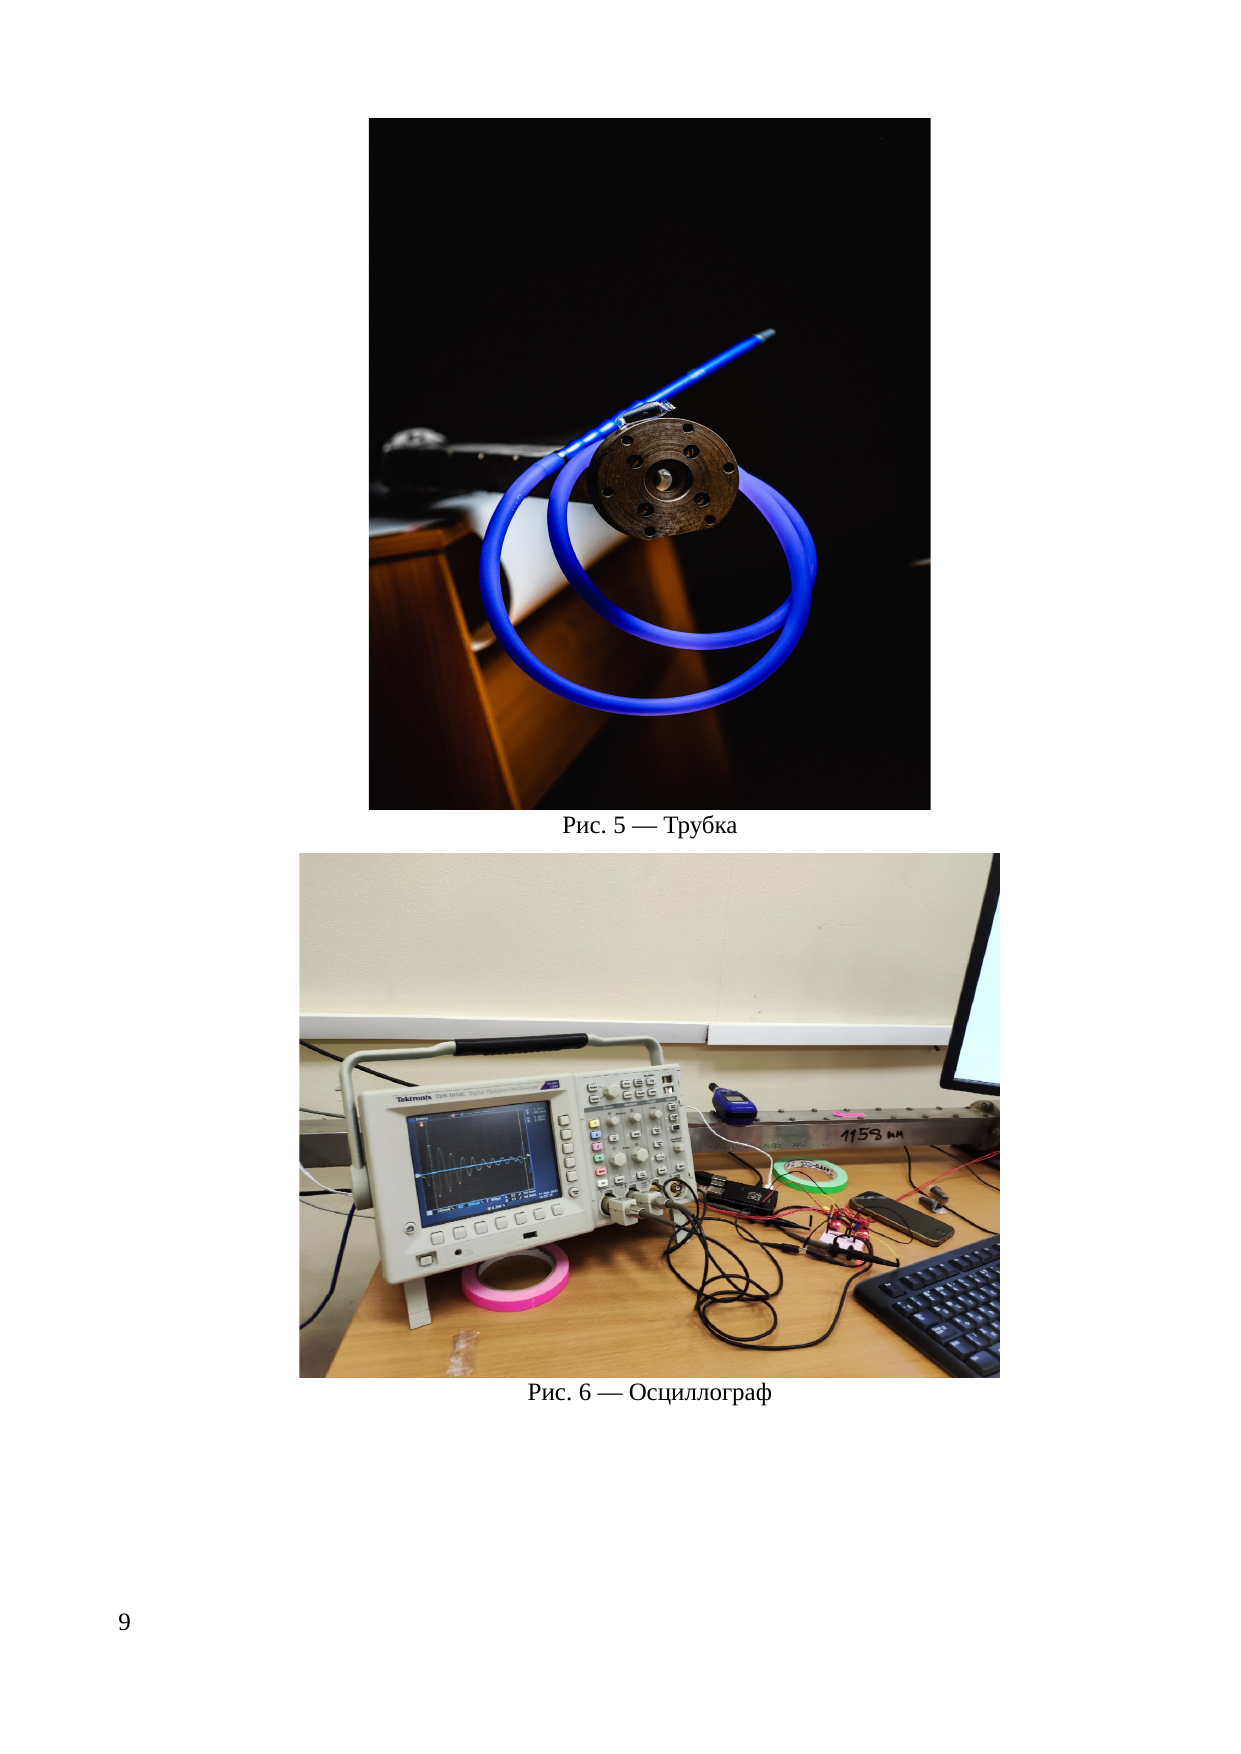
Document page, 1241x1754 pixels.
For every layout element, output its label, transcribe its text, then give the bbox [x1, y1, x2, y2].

text Рис. 6 — Осциллограф [118, 1377, 1122, 1406]
picture [368, 118, 931, 810]
text Рис. 5 — Трубка [118, 810, 1122, 839]
picture [299, 853, 1000, 1378]
